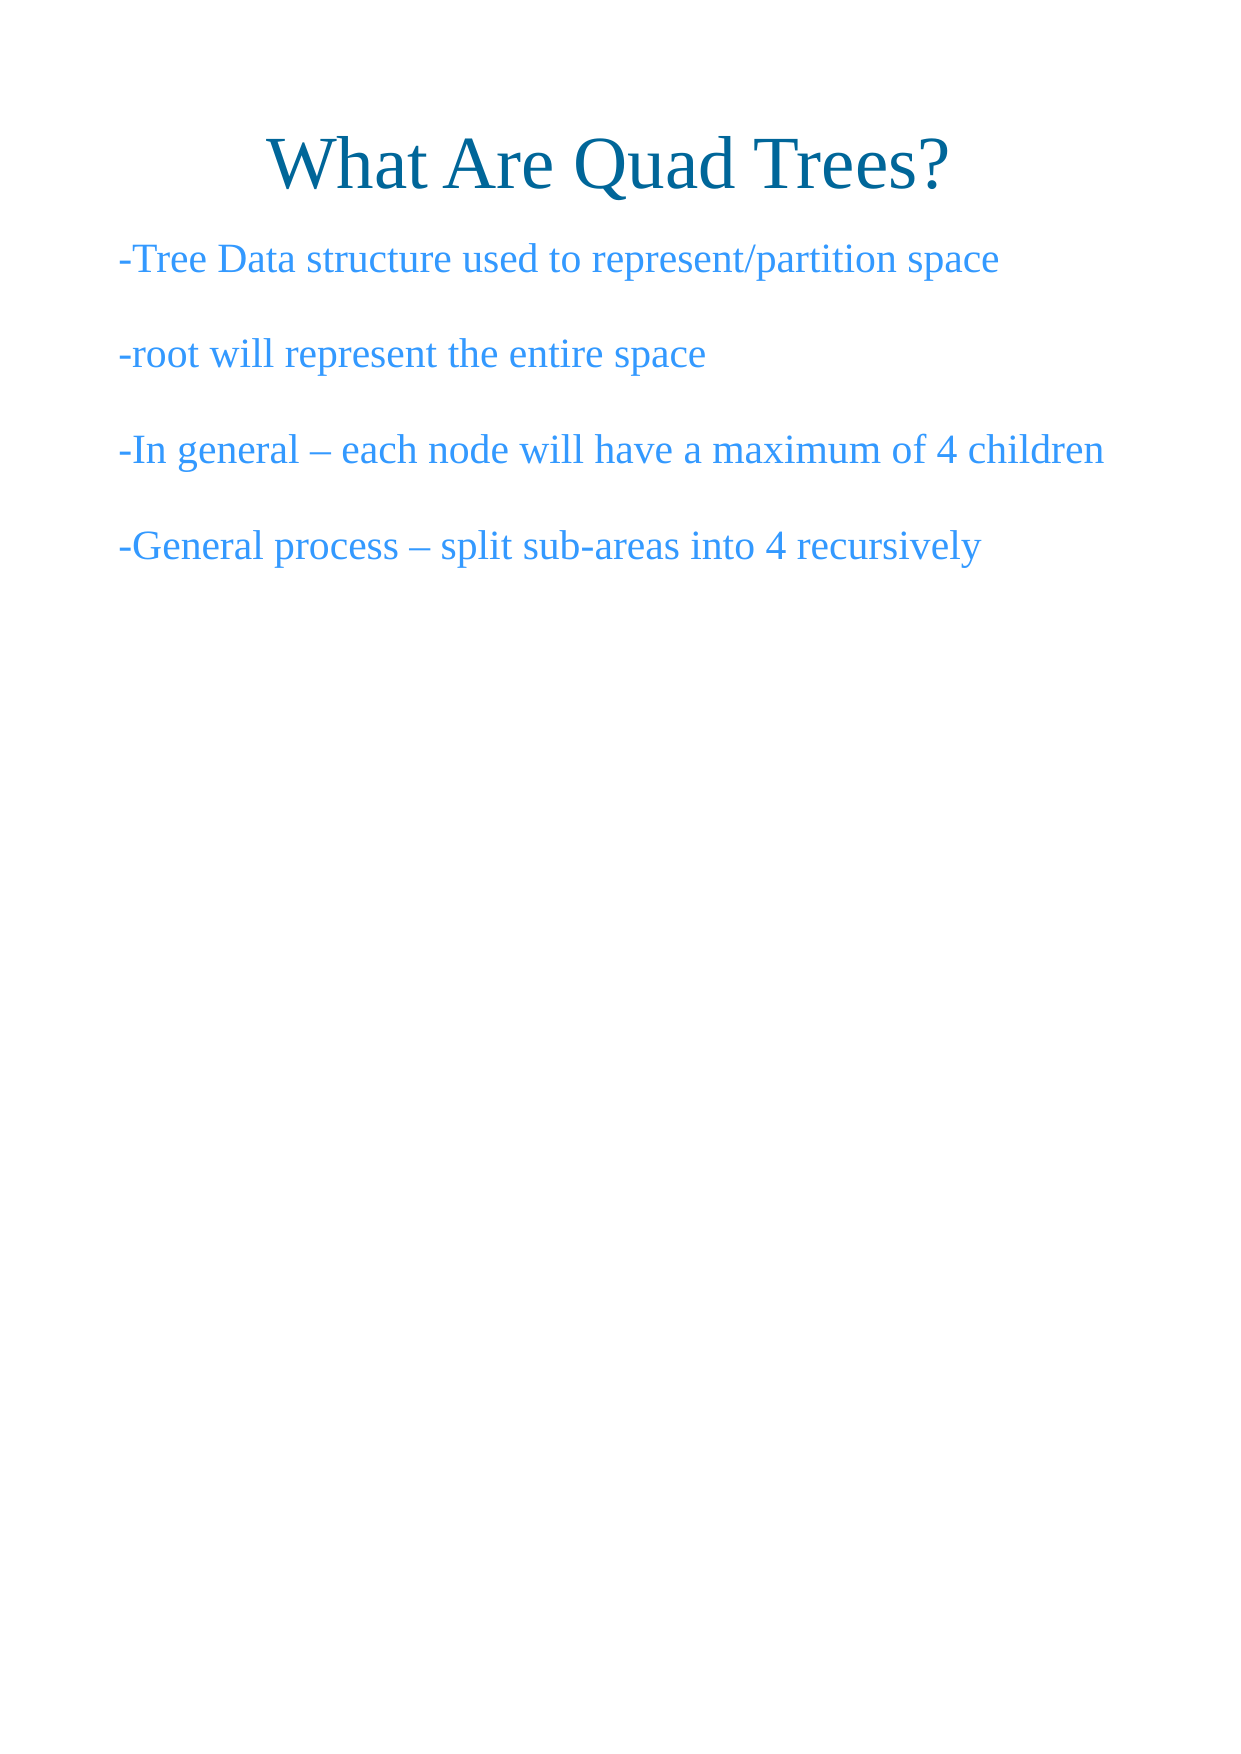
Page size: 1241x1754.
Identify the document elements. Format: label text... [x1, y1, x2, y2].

text What Are Quad Trees? [118, 118, 1122, 204]
text -Tree Data structure used to represent/partition space [118, 233, 1122, 281]
text -General process – split sub-areas into 4 recursively [118, 521, 1122, 568]
text -In general – each node will have a maximum of 4 children [118, 425, 1122, 473]
text -root will represent the entire space [118, 329, 1122, 377]
